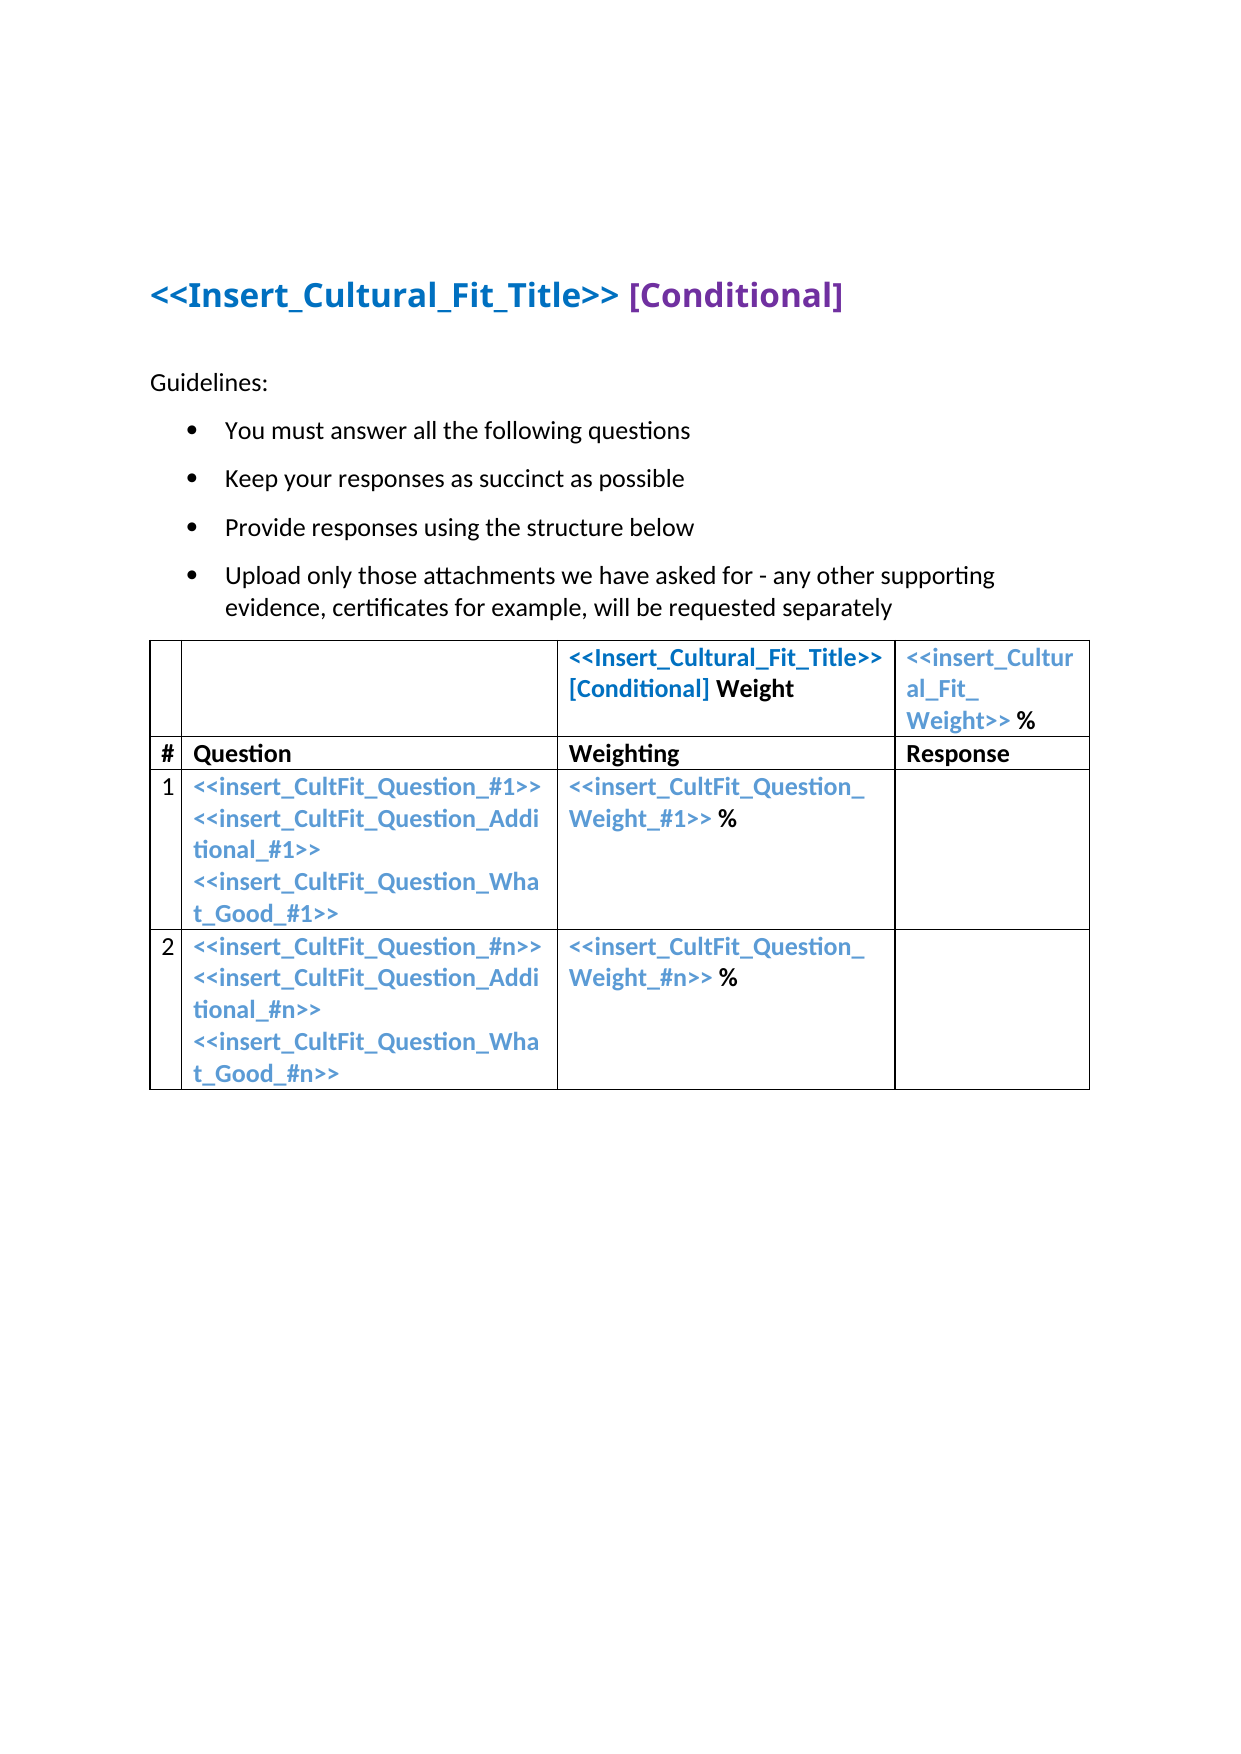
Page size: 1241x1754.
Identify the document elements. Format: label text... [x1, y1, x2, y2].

table_cell <<insert_CultFit_Question_Weight_#n>> % [558, 930, 894, 1089]
list Keep your responses as succinct as possible [187, 463, 1090, 494]
table_header [151, 641, 181, 736]
table_cell [896, 930, 1089, 1089]
list Upload only those attachments we have asked for - any other supporting evidence, certificates for example, will be requested separately [187, 559, 1090, 623]
list You must answer all the following questions [187, 414, 1090, 446]
table_cell # [151, 737, 181, 769]
table_cell 1 [151, 770, 181, 929]
table_cell Response [896, 737, 1089, 769]
table_header <<insert_Cultural_Fit_ Weight>> % [896, 641, 1089, 736]
list Provide responses using the structure below [187, 511, 1090, 543]
table_header <<Insert_Cultural_Fit_Title>> [Conditional] Weight [558, 641, 894, 736]
table_cell 2 [151, 930, 181, 1089]
table_cell [896, 770, 1089, 929]
table_cell <<insert_CultFit_Question_Weight_#1>> % [558, 770, 894, 929]
table_cell <<insert_CultFit_Question_#n>> <<insert_CultFit_Question_Additional_#n>> <<insert_CultFit_Question_What_Good_#n>> [182, 930, 557, 1089]
table_cell Question [182, 737, 557, 769]
table_header [182, 641, 557, 736]
text Guidelines: [150, 366, 1090, 397]
table_cell Weighting [558, 737, 894, 769]
table_cell <<insert_CultFit_Question_#1>> <<insert_CultFit_Question_Additional_#1>> <<insert_CultFit_Question_What_Good_#1>> [182, 770, 557, 929]
subtitle <<Insert_Cultural_Fit_Title>> [Conditional] [150, 272, 1090, 317]
